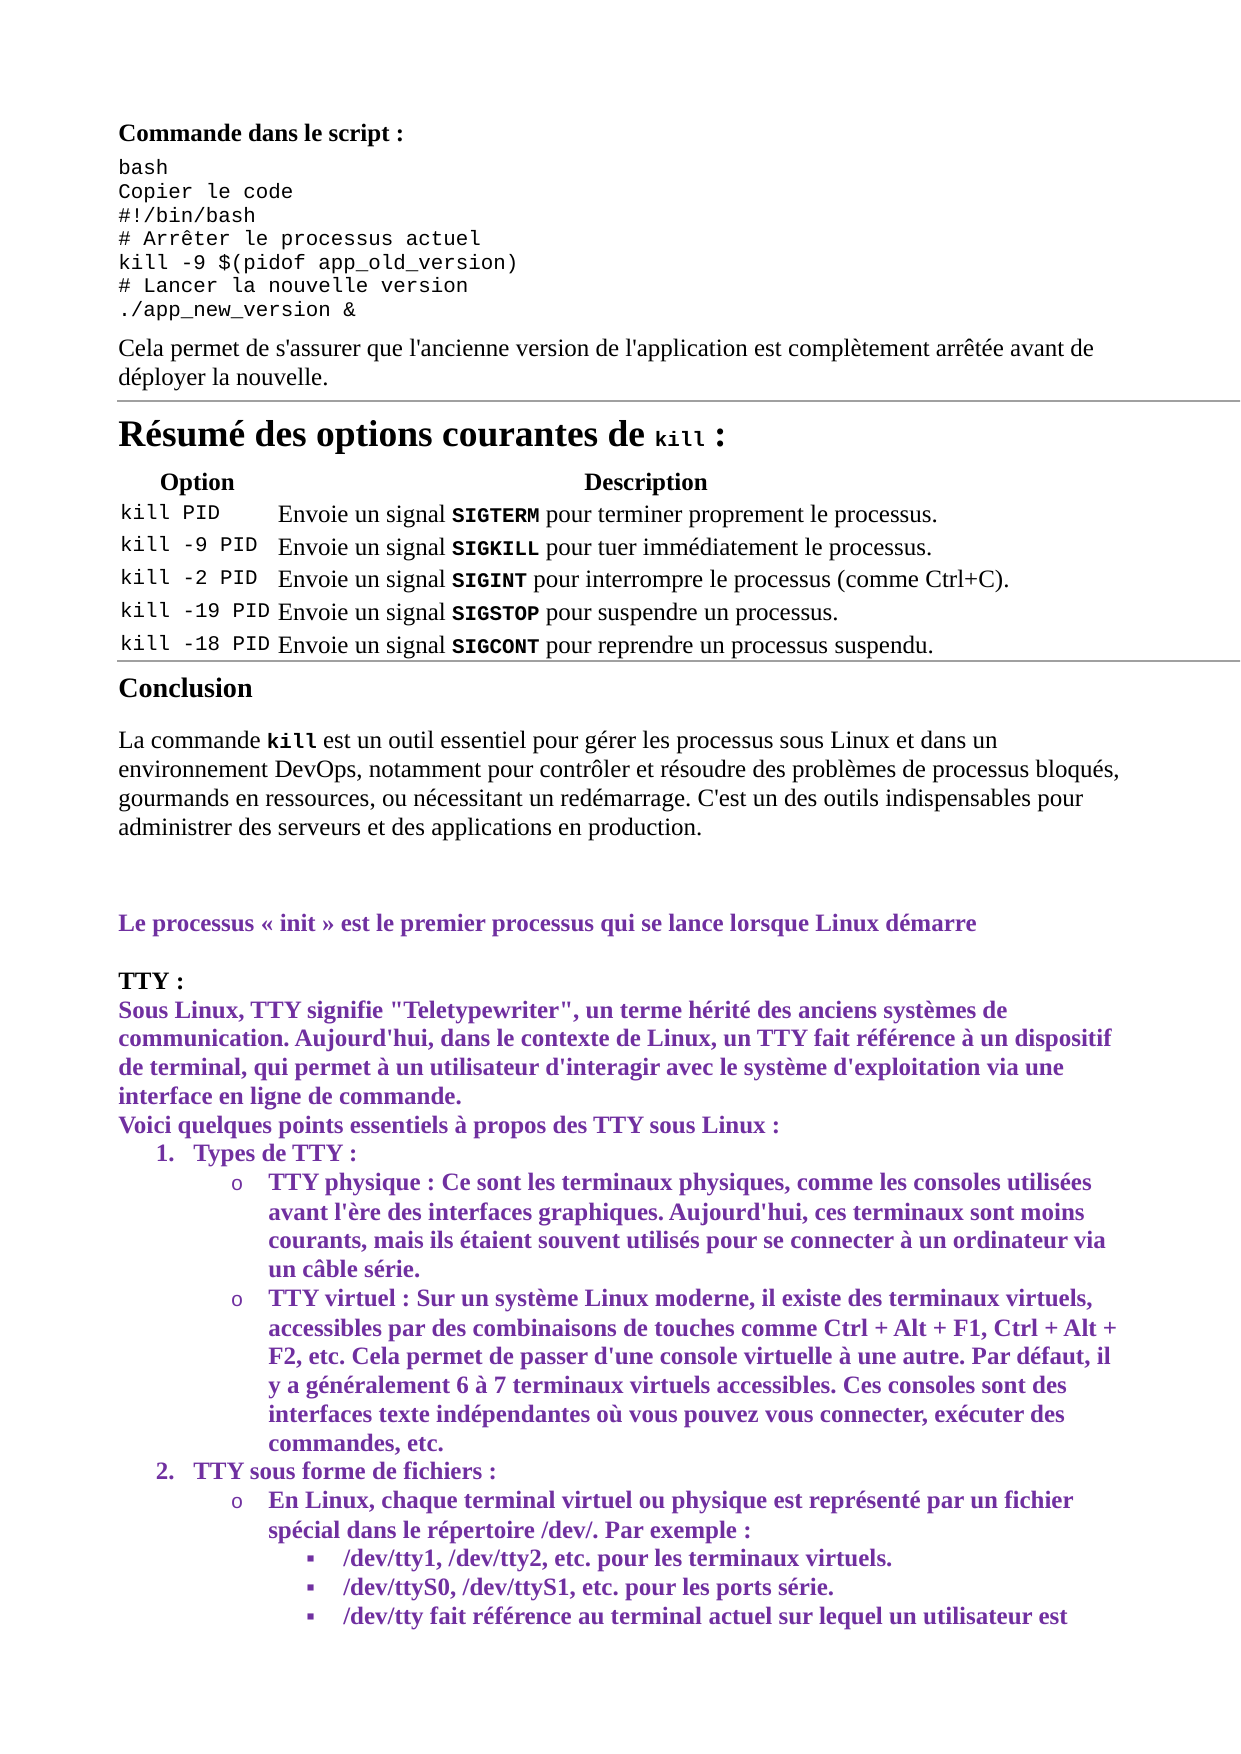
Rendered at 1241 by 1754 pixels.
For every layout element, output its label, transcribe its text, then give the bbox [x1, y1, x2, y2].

table_cell Envoie un signal SIGKILL pour tuer immédiatement le processus. [276, 530, 1016, 563]
text # Arrêter le processus actuel [118, 228, 1122, 252]
list En Linux, chaque terminal virtuel ou physique est représenté par un fichier spécial dans le répertoire /dev/. Par exemple : [231, 1485, 1122, 1543]
text #!/bin/bash [118, 204, 1122, 228]
list /dev/tty1, /dev/tty2, etc. pour les terminaux virtuels. [306, 1543, 1122, 1572]
text Sous Linux, TTY signifie "Teletypewriter", un terme hérité des anciens systèmes de communication. Aujourd'hui, dans le contexte de Linux, un TTY fait référence à un dispositif de terminal, qui permet à un utilisateur d'interagir avec le système d'exploitation via une interface en ligne de commande. [118, 995, 1122, 1110]
list TTY sous forme de fichiers : [156, 1456, 1122, 1485]
text kill -9 $(pidof app_old_version) [118, 252, 1122, 276]
table_header Description [276, 465, 1016, 497]
table_cell kill -9 PID [118, 530, 276, 563]
list Types de TTY : [156, 1138, 1122, 1167]
list TTY physique : Ce sont les terminaux physiques, comme les consoles utilisées avant l'ère des interfaces graphiques. Aujourd'hui, ces terminaux sont moins courants, mais ils étaient souvent utilisés pour se connecter à un ordinateur via un câble série. [231, 1167, 1122, 1283]
text Copier le code [118, 181, 1122, 204]
text Commande dans le script : [118, 118, 1122, 147]
text Le processus « init » est le premier processus qui se lance lorsque Linux démarre [118, 908, 1122, 937]
table_cell Envoie un signal SIGTERM pour terminer proprement le processus. [276, 497, 1016, 530]
table_cell kill -2 PID [118, 563, 276, 595]
text La commande kill est un outil essentiel pour gérer les processus sous Linux et dans un environnement DevOps, notamment pour contrôler et résoudre des problèmes de processus bloqués, gourmands en ressources, ou nécessitant un redémarrage. C'est un des outils indispensables pour administrer des serveurs et des applications en production. [118, 725, 1122, 841]
table_cell Envoie un signal SIGCONT pour reprendre un processus suspendu. [276, 628, 1016, 660]
text TTY : [118, 966, 1122, 995]
table_cell kill -18 PID [118, 628, 276, 660]
text # Lancer la nouvelle version [118, 276, 1122, 299]
list /dev/tty fait référence au terminal actuel sur lequel un utilisateur est [306, 1601, 1122, 1630]
table_header Option [118, 465, 276, 497]
subtitle Conclusion [118, 672, 1122, 704]
text ./app_new_version & [118, 299, 1122, 323]
list TTY virtuel : Sur un système Linux moderne, il existe des terminaux virtuels, accessibles par des combinaisons de touches comme Ctrl + Alt + F1, Ctrl + Alt + F2, etc. Cela permet de passer d'une console virtuelle à une autre. Par défaut, il y a généralement 6 à 7 terminaux virtuels accessibles. Ces consoles sont des interfaces texte indépendantes où vous pouvez vous connecter, exécuter des commandes, etc. [231, 1283, 1122, 1456]
list /dev/ttyS0, /dev/ttyS1, etc. pour les ports série. [306, 1572, 1122, 1601]
text Voici quelques points essentiels à propos des TTY sous Linux : [118, 1110, 1122, 1138]
table_cell kill -19 PID [118, 595, 276, 628]
text Cela permet de s'assurer que l'ancienne version de l'application est complètement arrêtée avant de déployer la nouvelle. [118, 333, 1122, 391]
table_cell kill PID [118, 497, 276, 530]
text bash [118, 157, 1122, 181]
table_cell Envoie un signal SIGSTOP pour suspendre un processus. [276, 595, 1016, 628]
subtitle Résumé des options courantes de kill : [118, 412, 1122, 455]
table_cell Envoie un signal SIGINT pour interrompre le processus (comme Ctrl+C). [276, 563, 1016, 595]
